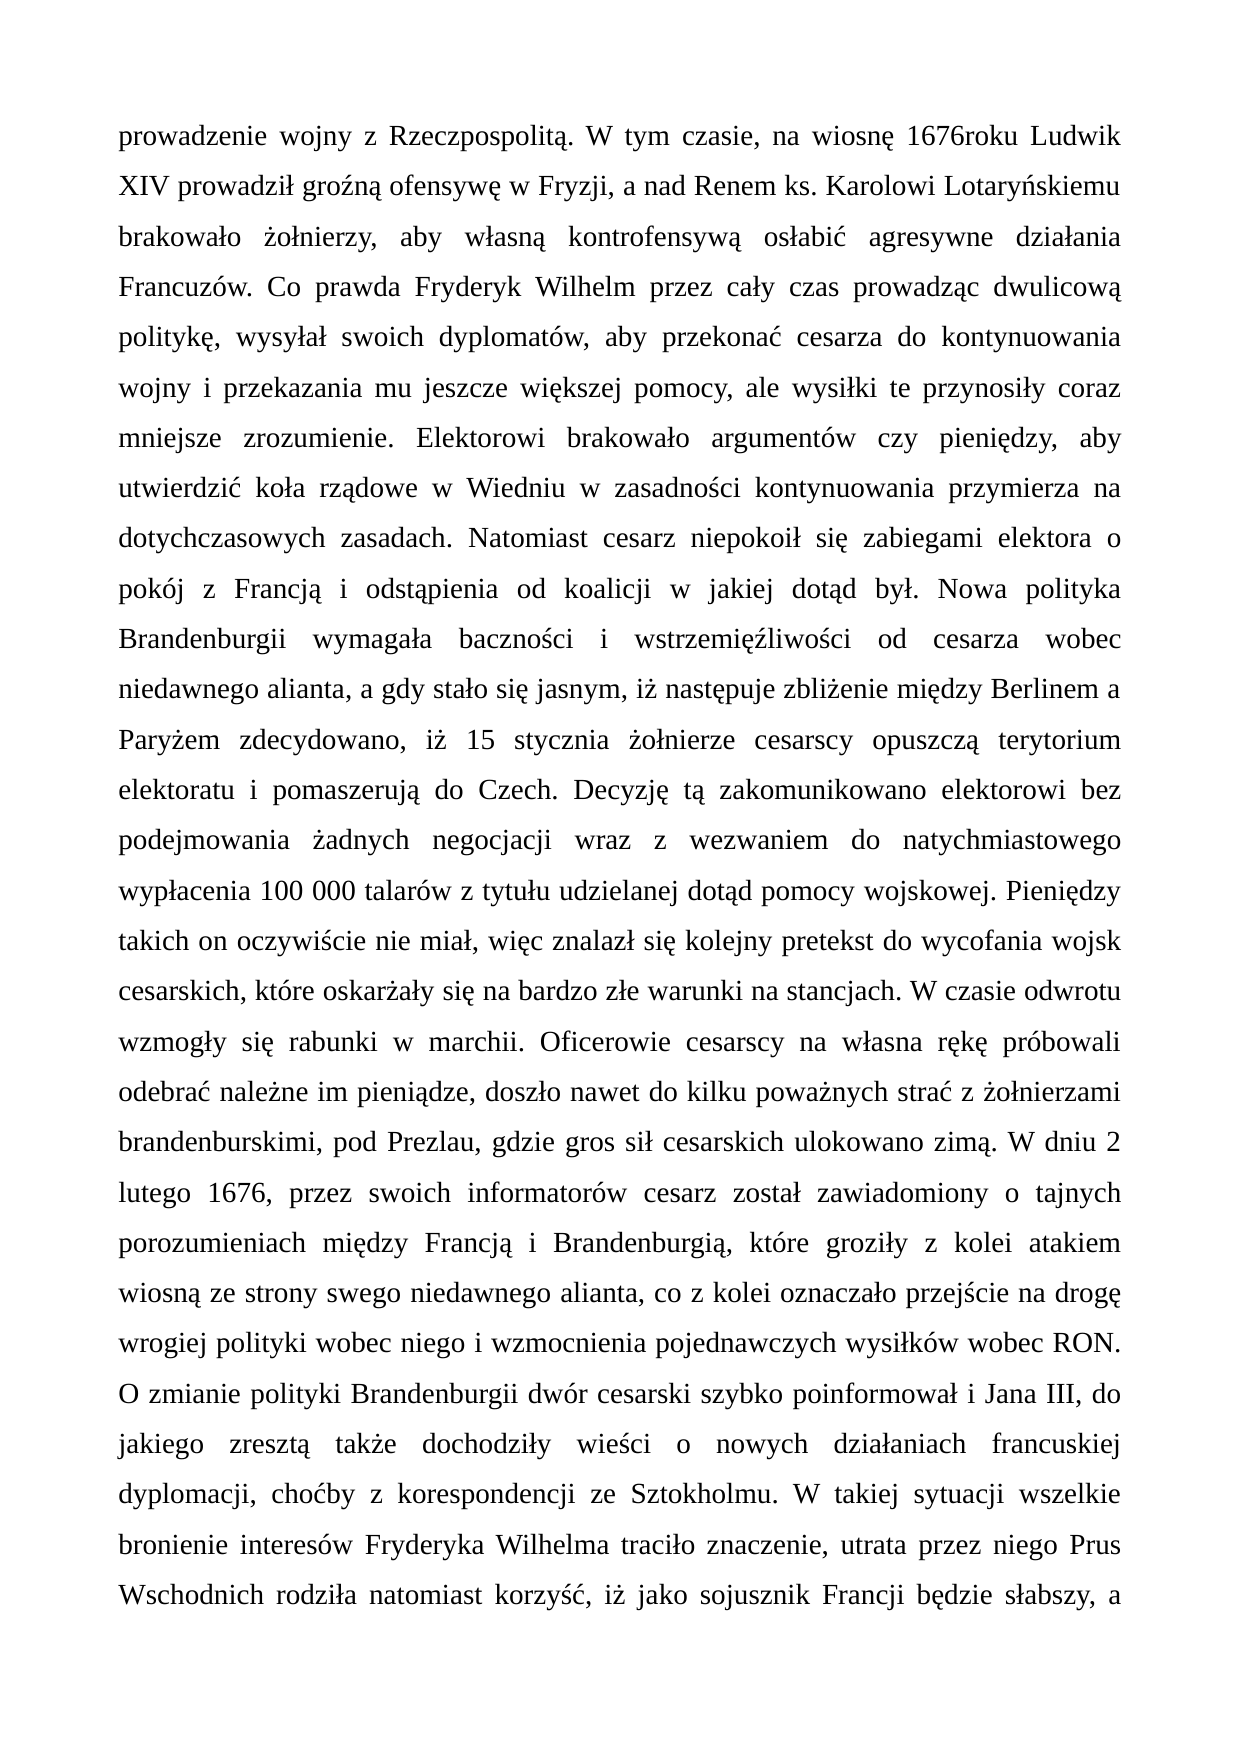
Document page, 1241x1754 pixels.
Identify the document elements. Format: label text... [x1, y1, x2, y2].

text prowadzenie wojny z Rzeczpospolitą. W tym czasie, na wiosnę 1676roku Ludwik XIV prowadził groźną ofensywę w Fryzji, a nad Renem ks. Karolowi Lotaryńskiemu brakowało żołnierzy, aby własną kontrofensywą osłabić agresywne działania Francuzów. Co prawda Fryderyk Wilhelm przez cały czas prowadząc dwulicową politykę, wysyłał swoich dyplomatów, aby przekonać cesarza do kontynuowania wojny i przekazania mu jeszcze większej pomocy, ale wysiłki te przynosiły coraz mniejsze zrozumienie. Elektorowi brakowało argumentów czy pieniędzy, aby utwierdzić koła rządowe w Wiedniu w zasadności kontynuowania przymierza na dotychczasowych zasadach. Natomiast cesarz niepokoił się zabiegami elektora o pokój z Francją i odstąpienia od koalicji w jakiej dotąd był. Nowa polityka Brandenburgii wymagała baczności i wstrzemięźliwości od cesarza wobec niedawnego alianta, a gdy stało się jasnym, iż następuje zbliżenie między Berlinem a Paryżem zdecydowano, iż 15 stycznia żołnierze cesarscy opuszczą terytorium elektoratu i pomaszerują do Czech. Decyzję tą zakomunikowano elektorowi bez podejmowania żadnych negocjacji wraz z wezwaniem do natychmiastowego wypłacenia 100 000 talarów z tytułu udzielanej dotąd pomocy wojskowej. Pieniędzy takich on oczywiście nie miał, więc znalazł się kolejny pretekst do wycofania wojsk cesarskich, które oskarżały się na bardzo złe warunki na stancjach. W czasie odwrotu wzmogły się rabunki w marchii. Oficerowie cesarscy na własna rękę próbowali odebrać należne im pieniądze, doszło nawet do kilku poważnych strać z żołnierzami brandenburskimi, pod Prezlau, gdzie gros sił cesarskich ulokowano zimą. W dniu 2 lutego 1676, przez swoich informatorów cesarz został zawiadomiony o tajnych porozumieniach między Francją i Brandenburgią, które groziły z kolei atakiem wiosną ze strony swego niedawnego alianta, co z kolei oznaczało przejście na drogę wrogiej polityki wobec niego i wzmocnienia pojednawczych wysiłków wobec RON. O zmianie polityki Brandenburgii dwór cesarski szybko poinformował i Jana III, do jakiego zresztą także dochodziły wieści o nowych działaniach francuskiej dyplomacji, choćby z korespondencji ze Sztokholmu. W takiej sytuacji wszelkie bronienie interesów Fryderyka Wilhelma traciło znaczenie, utrata przez niego Prus Wschodnich rodziła natomiast korzyść, iż jako sojusznik Francji będzie słabszy, a [118, 118, 1122, 1611]
